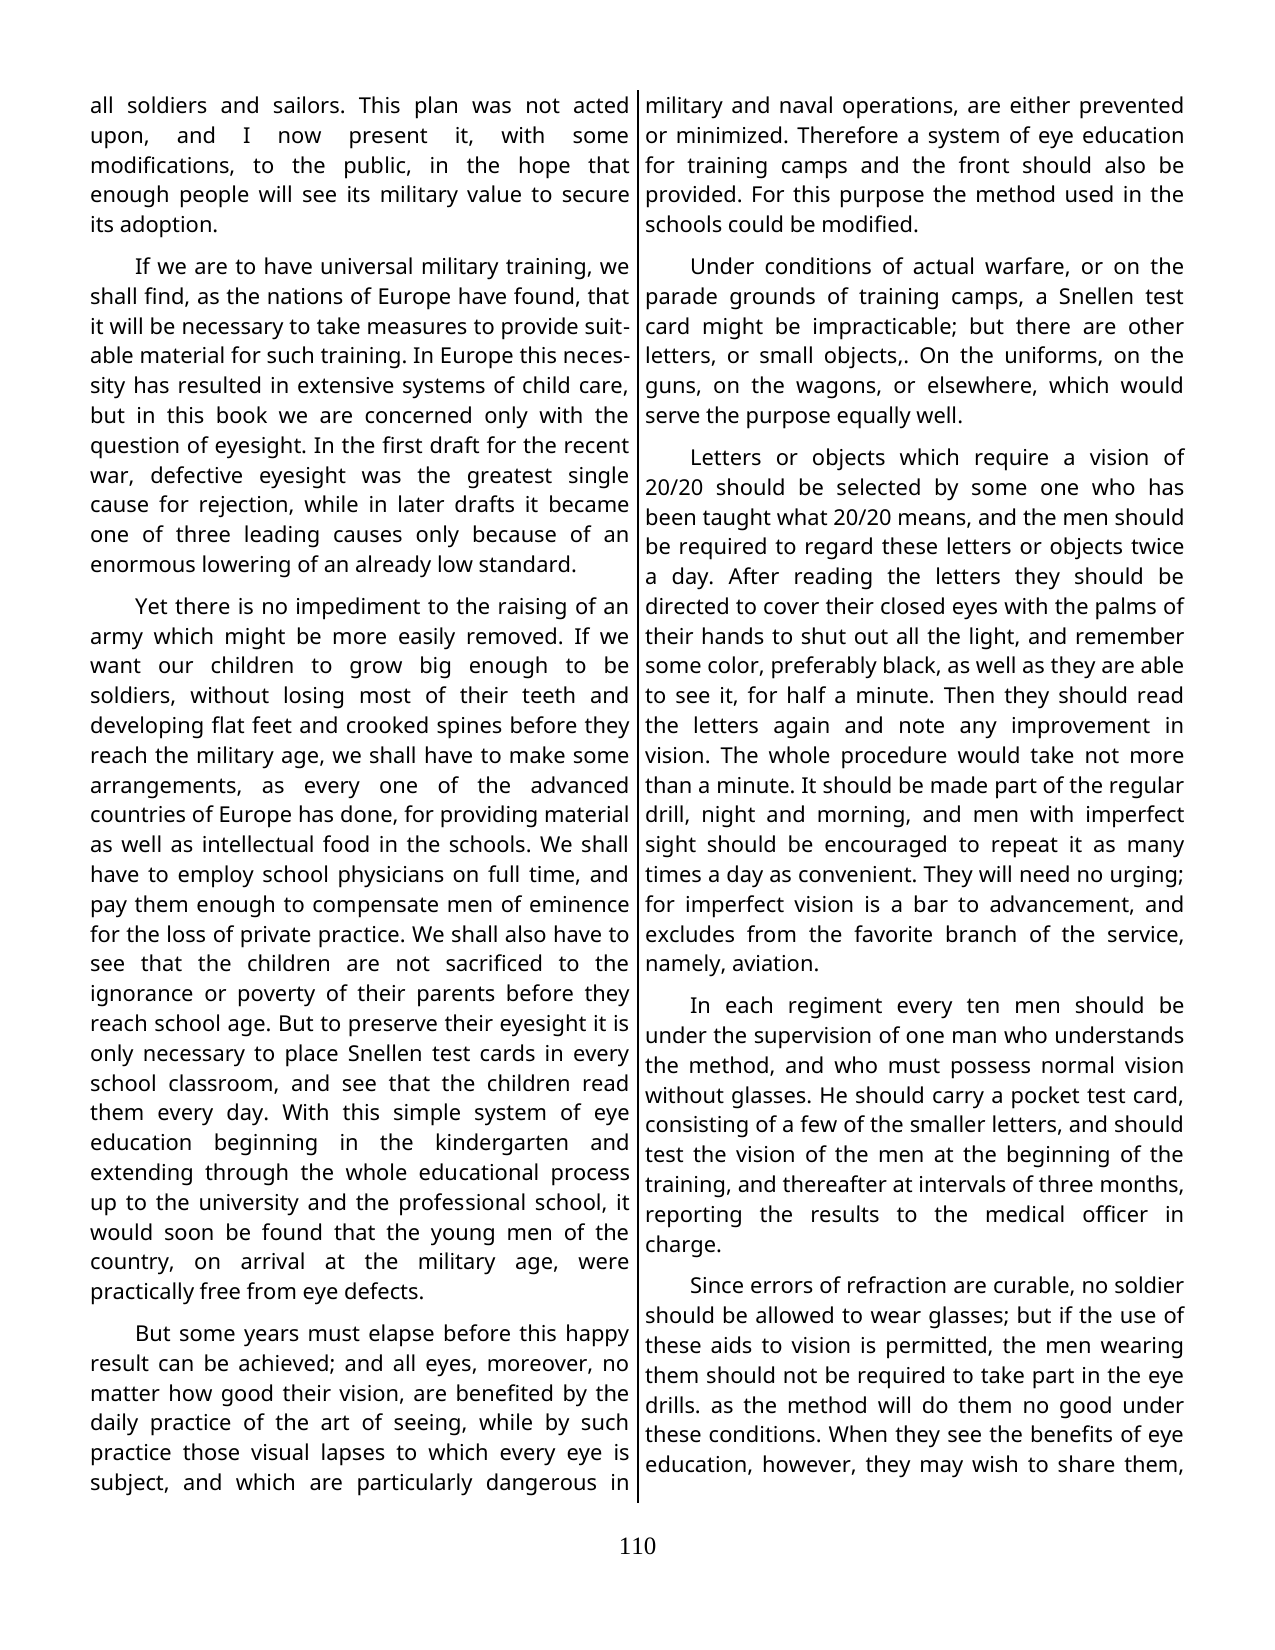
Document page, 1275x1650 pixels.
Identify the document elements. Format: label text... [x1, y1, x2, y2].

text But some years must elapse before this happy result can be achieved; and all eyes, moreover, no matter how good their vision, are benefited by the daily practice of the art of seeing, while by such practice those visual lapses to which every eye is subject, and which are particularly dangerous in [90, 1318, 630, 1497]
text Letters or objects which require a vision of 20/20 should be selected by some one who has been taught what 20/20 means, and the men should be required to regard these letters or objects twice a day. After reading the letters they should be directed to cover their closed eyes with the palms of their hands to shut out all the light, and remember some color, preferably black, as well as they are able to see it, for half a minute. Then they should read the letters again and note any improvement in vision. The whole procedure would take not more than a minute. It should be made part of the regular drill, night and morning, and men with imperfect sight should be encouraged to repeat it as many times a day as convenient. They will need no urging; for imperfect vision is a bar to advancement, and excludes from the favorite branch of the service, namely, aviation. [645, 442, 1185, 978]
text Yet there is no impediment to the raising of an army which might be more easily removed. If we want our children to grow big enough to be soldiers, without losing most of their teeth and developing flat feet and crooked spines before they reach the military age, we shall have to make some arrangements, as every one of the advanced countries of Europe has done, for providing material as well as intellectual food in the schools. We shall have to employ school physicians on full time, and pay them enough to com­pensate men of eminence for the loss of private prac­tice. We shall also have to see that the children are not sacrificed to the ignorance or poverty of their parents before they reach school age. But to preserve their eyesight it is only necessary to place Snellen test cards in every school classroom, and see that the children read them every day. With this simple system of eye education beginning in the kindergarten and extending through the whole edu­cational process up to the university and the profes­sional school, it would soon be found that the young men of the country, on arrival at the military age, were practically free from eye defects. [90, 591, 630, 1306]
text military and naval operations, are either prevented or minimized. Therefore a system of eye education for training camps and the front should also be provided. For this purpose the method used in the schools could be modified. [645, 90, 1185, 239]
text Since errors of refraction are curable, no soldier should be allowed to wear glasses; but if the use of these aids to vision is permitted, the men wearing them should not be required to take part in the eye drills. as the method will do them no good under these conditions. When they see the benefits of eye education, however, they may wish to share them, [645, 1270, 1185, 1479]
text Under conditions of actual warfare, or on the parade grounds of training camps, a Snellen test card might be impracticable; but there are other letters, or small objects,. On the uniforms, on the guns, on the wagons, or elsewhere, which would serve the purpose equally well. [645, 251, 1185, 430]
text In each regiment every ten men should be under the supervision of one man who understands the method, and who must possess normal vision without glasses. He should carry a pocket test card, consisting of a few of the smaller letters, and should test the vision of the men at the beginning of the training, and thereafter at intervals of three months, reporting the results to the medical officer in charge. [645, 990, 1185, 1258]
text all sol­diers and sailors. This plan was not acted upon, and I now present it, with some modifications, to the pub­lic, in the hope that enough people will see its mili­tary value to secure its adoption. [90, 90, 630, 239]
text If we are to have universal military training, we shall find, as the nations of Europe have found, that it will be necessary to take measures to provide suit­able material for such training. In Europe this nec­es­sity has resulted in extensive systems of child care, but in this book we are concerned only with the question of eyesight. In the first draft for the recent war, defective eyesight was the greatest single cause for rejection, while in later drafts it became one of three leading causes only because of an enormous lowering of an already low standard. [90, 251, 630, 579]
